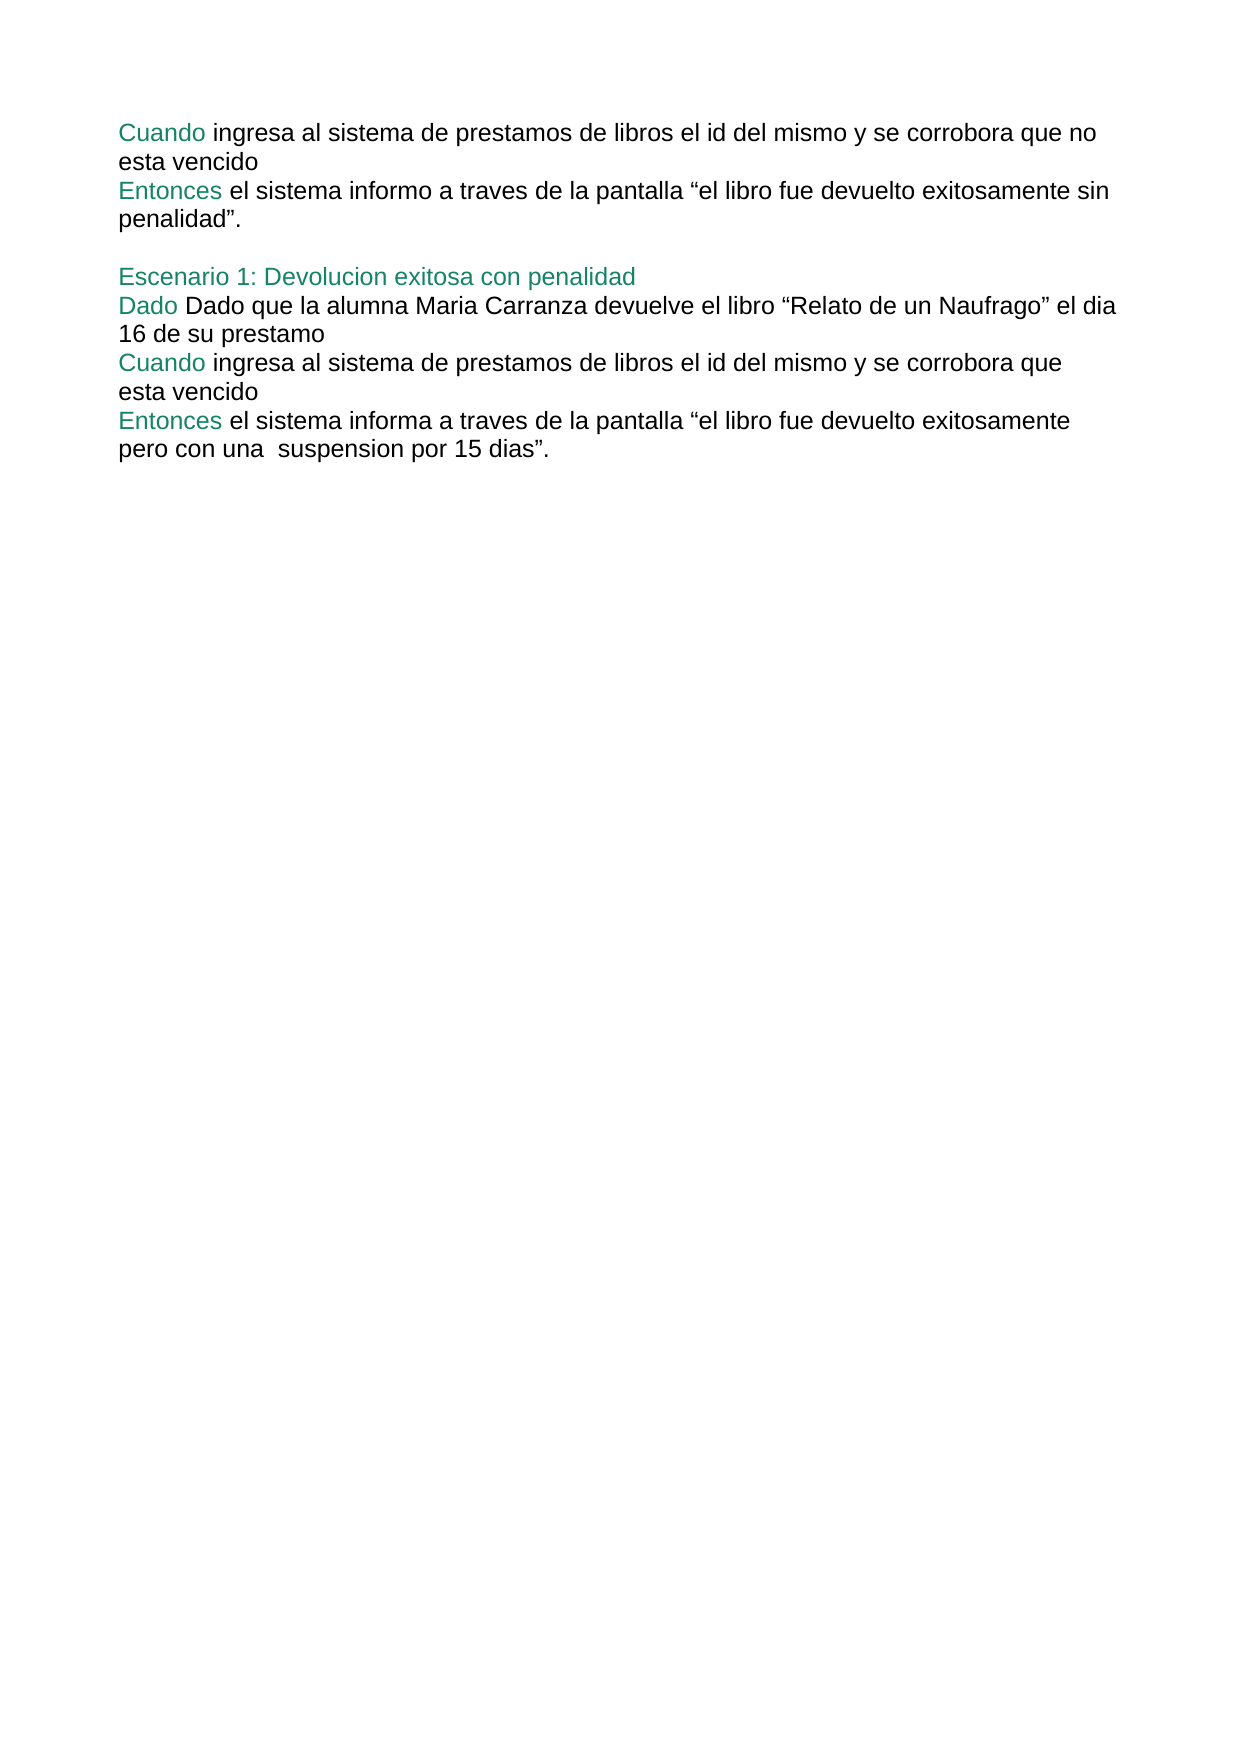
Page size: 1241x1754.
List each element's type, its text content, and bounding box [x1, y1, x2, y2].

text Entonces el sistema informo a traves de la pantalla “el libro fue devuelto exitosamente sin penalidad”. [118, 176, 1122, 233]
text Dado Dado que la alumna Maria Carranza devuelve el libro “Relato de un Naufrago” el dia 16 de su prestamo [118, 291, 1122, 348]
text Escenario 1: Devolucion exitosa con penalidad [118, 262, 1122, 291]
text Cuando ingresa al sistema de prestamos de libros el id del mismo y se corrobora que no esta vencido [118, 118, 1122, 176]
text Cuando ingresa al sistema de prestamos de libros el id del mismo y se corrobora que esta vencido [118, 348, 1122, 406]
text Entonces el sistema informa a traves de la pantalla “el libro fue devuelto exitosamente pero con una suspension por 15 dias”. [118, 406, 1122, 463]
